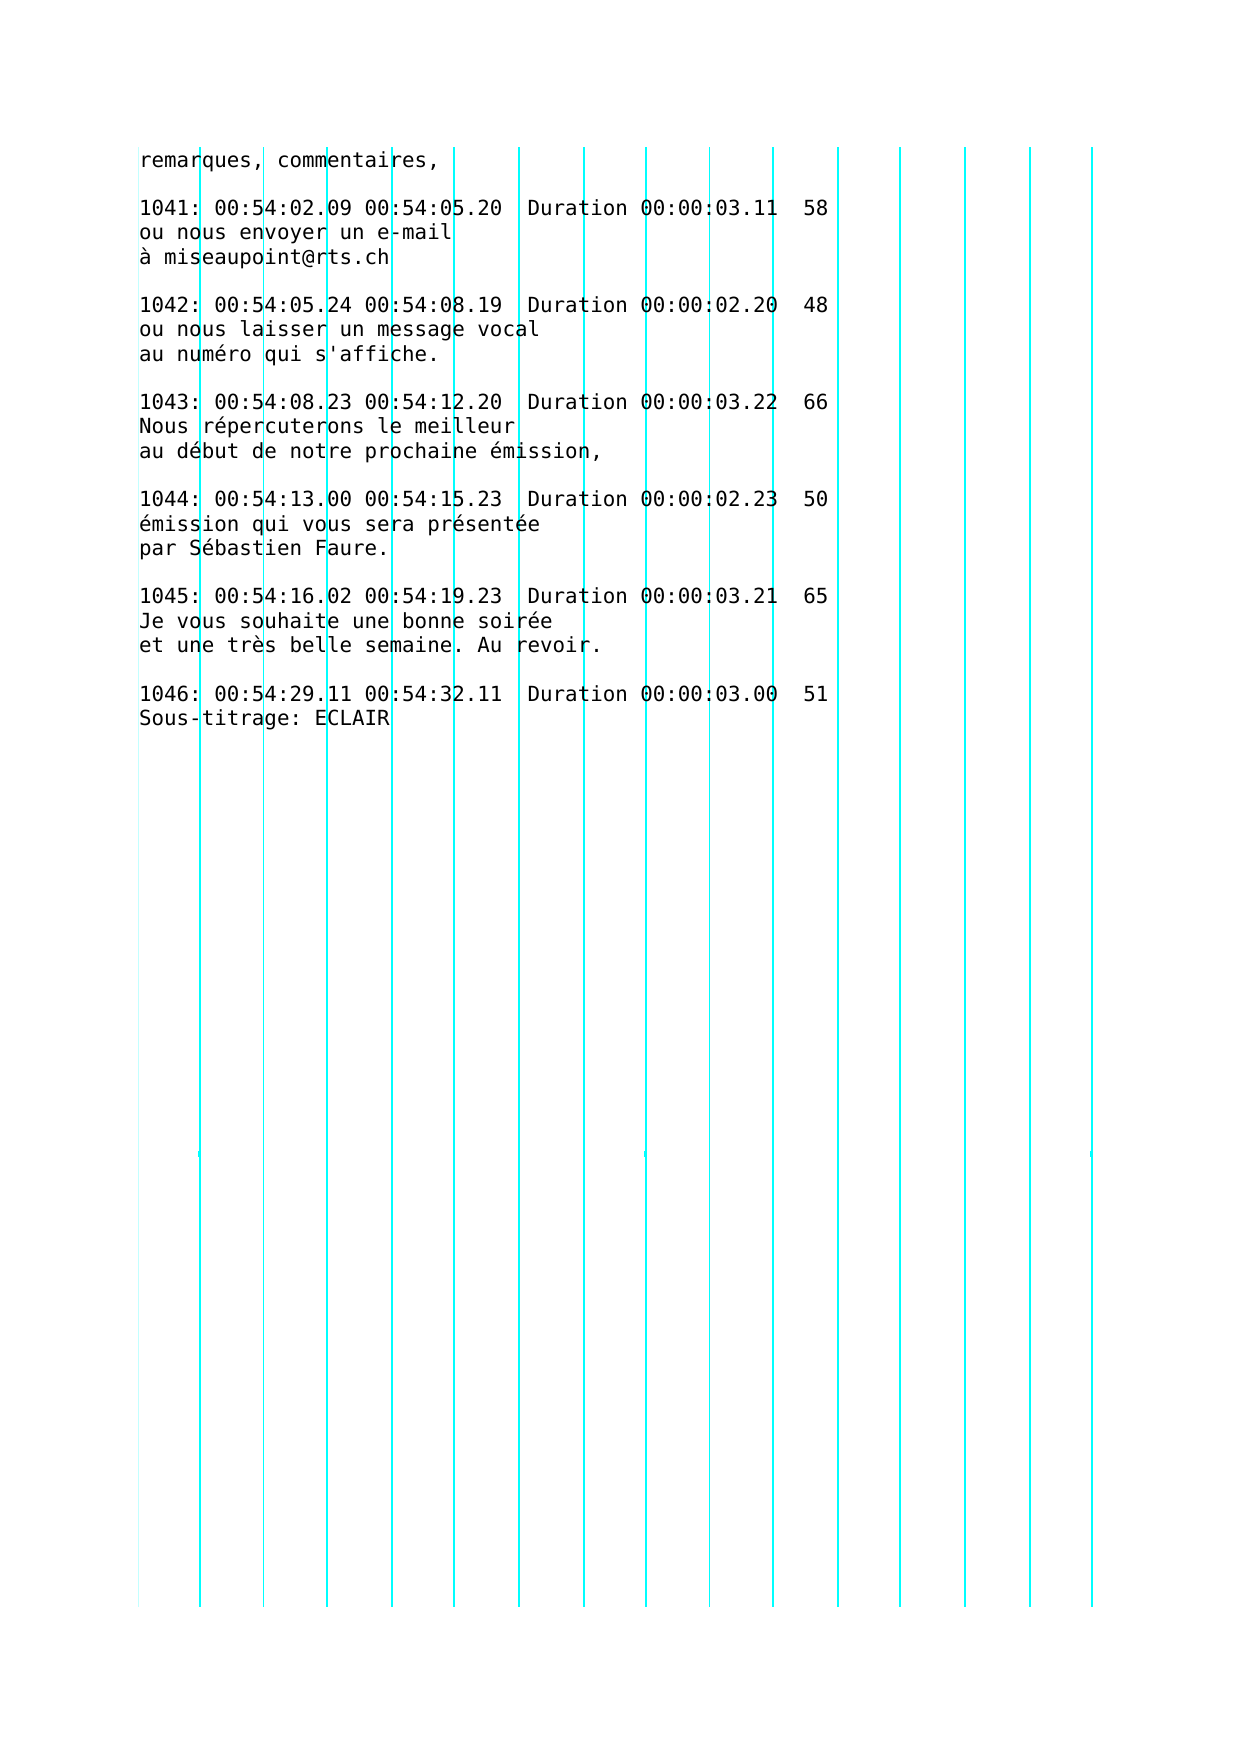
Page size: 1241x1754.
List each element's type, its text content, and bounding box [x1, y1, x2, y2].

text Nous répercuterons le meilleur [139, 414, 1101, 439]
text émission qui vous sera présentée [139, 512, 1101, 536]
picture [138, 147, 1102, 1607]
text au début de notre prochaine émission, [139, 439, 1101, 463]
text 1042: 00:54:05.24 00:54:08.19 Duration 00:00:02.20 48 [139, 293, 1101, 317]
text par Sébastien Faure. [139, 536, 1101, 560]
text au numéro qui s'affiche. [139, 342, 1101, 366]
text Je vous souhaite une bonne soirée [139, 609, 1101, 633]
text remarques, commentaires, [139, 148, 1101, 172]
text 1045: 00:54:16.02 00:54:19.23 Duration 00:00:03.21 65 [139, 584, 1101, 609]
text ou nous envoyer un e-mail [139, 220, 1101, 245]
text 1046: 00:54:29.11 00:54:32.11 Duration 00:00:03.00 51 [139, 682, 1101, 706]
text ou nous laisser un message vocal [139, 317, 1101, 342]
text 1044: 00:54:13.00 00:54:15.23 Duration 00:00:02.23 50 [139, 487, 1101, 512]
text 1041: 00:54:02.09 00:54:05.20 Duration 00:00:03.11 58 [139, 196, 1101, 220]
text et une très belle semaine. Au revoir. [139, 633, 1101, 657]
text à miseaupoint@rts.ch [139, 245, 1101, 269]
text Sous-titrage: ECLAIR [139, 706, 1101, 730]
text 1043: 00:54:08.23 00:54:12.20 Duration 00:00:03.22 66 [139, 390, 1101, 414]
